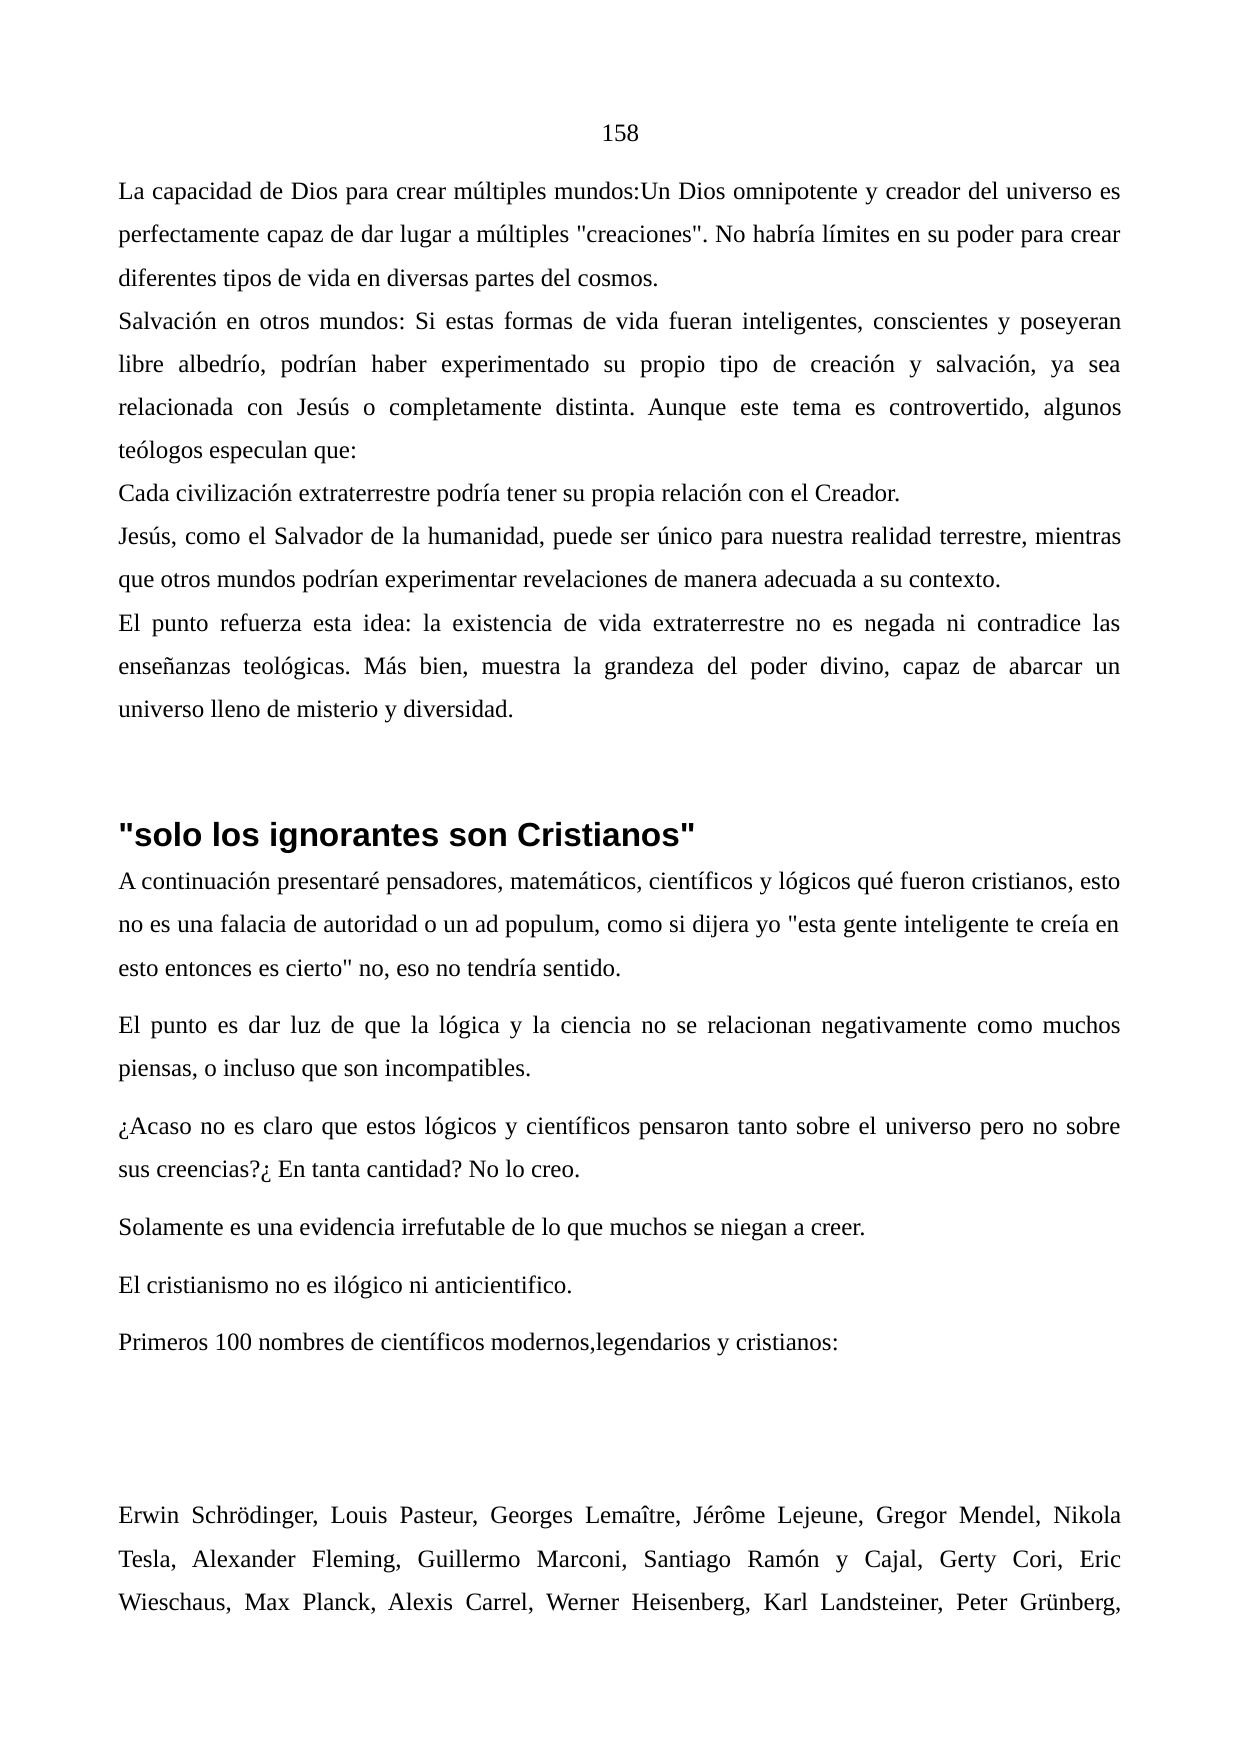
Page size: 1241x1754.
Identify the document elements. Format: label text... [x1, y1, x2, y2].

text El punto es dar luz de que la lógica y la ciencia no se relacionan negativamente como muchos piensas, o incluso que son incompatibles. [118, 1010, 1122, 1082]
text El punto refuerza esta idea: la existencia de vida extraterrestre no es negada ni contradice las enseñanzas teológicas. Más bien, muestra la grandeza del poder divino, capaz de abarcar un universo lleno de misterio y diversidad. [118, 608, 1122, 723]
text Solamente es una evidencia irrefutable de lo que muchos se niegan a creer. [118, 1212, 1122, 1241]
text Erwin Schrödinger, Louis Pasteur, Georges Lemaître, Jérôme Lejeune, Gregor Mendel, Nikola Tesla, Alexander Fleming, Guillermo Marconi, Santiago Ramón y Cajal, Gerty Cori, Eric Wieschaus, Max Planck, Alexis Carrel, Werner Heisenberg, Karl Landsteiner, Peter Grünberg, [118, 1501, 1122, 1616]
text Primeros 100 nombres de científicos modernos,legendarios y cristianos: [118, 1327, 1122, 1356]
text A continuación presentaré pensadores, matemáticos, científicos y lógicos qué fueron cristianos, esto no es una falacia de autoridad o un ad populum, como si dijera yo "esta gente inteligente te creía en esto entonces es cierto" no, eso no tendría sentido. [118, 866, 1122, 981]
text Salvación en otros mundos: Si estas formas de vida fueran inteligentes, conscientes y poseyeran libre albedrío, podrían haber experimentado su propio tipo de creación y salvación, ya sea relacionada con Jesús o completamente distinta. Aunque este tema es controvertido, algunos teólogos especulan que: [118, 306, 1122, 464]
text ¿Acaso no es claro que estos lógicos y científicos pensaron tanto sobre el universo pero no sobre sus creencias?¿ En tanta cantidad? No lo creo. [118, 1111, 1122, 1183]
subtitle "solo los ignorantes son Cristianos" [118, 816, 1122, 854]
text La capacidad de Dios para crear múltiples mundos:Un Dios omnipotente y creador del universo es perfectamente capaz de dar lugar a múltiples "creaciones". No habría límites en su poder para crear diferentes tipos de vida en diversas partes del cosmos. [118, 176, 1122, 291]
text El cristianismo no es ilógico ni anticientifico. [118, 1270, 1122, 1298]
text Jesús, como el Salvador de la humanidad, puede ser único para nuestra realidad terrestre, mientras que otros mundos podrían experimentar revelaciones de manera adecuada a su contexto. [118, 521, 1122, 593]
text Cada civilización extraterrestre podría tener su propia relación con el Creador. [118, 478, 1122, 507]
